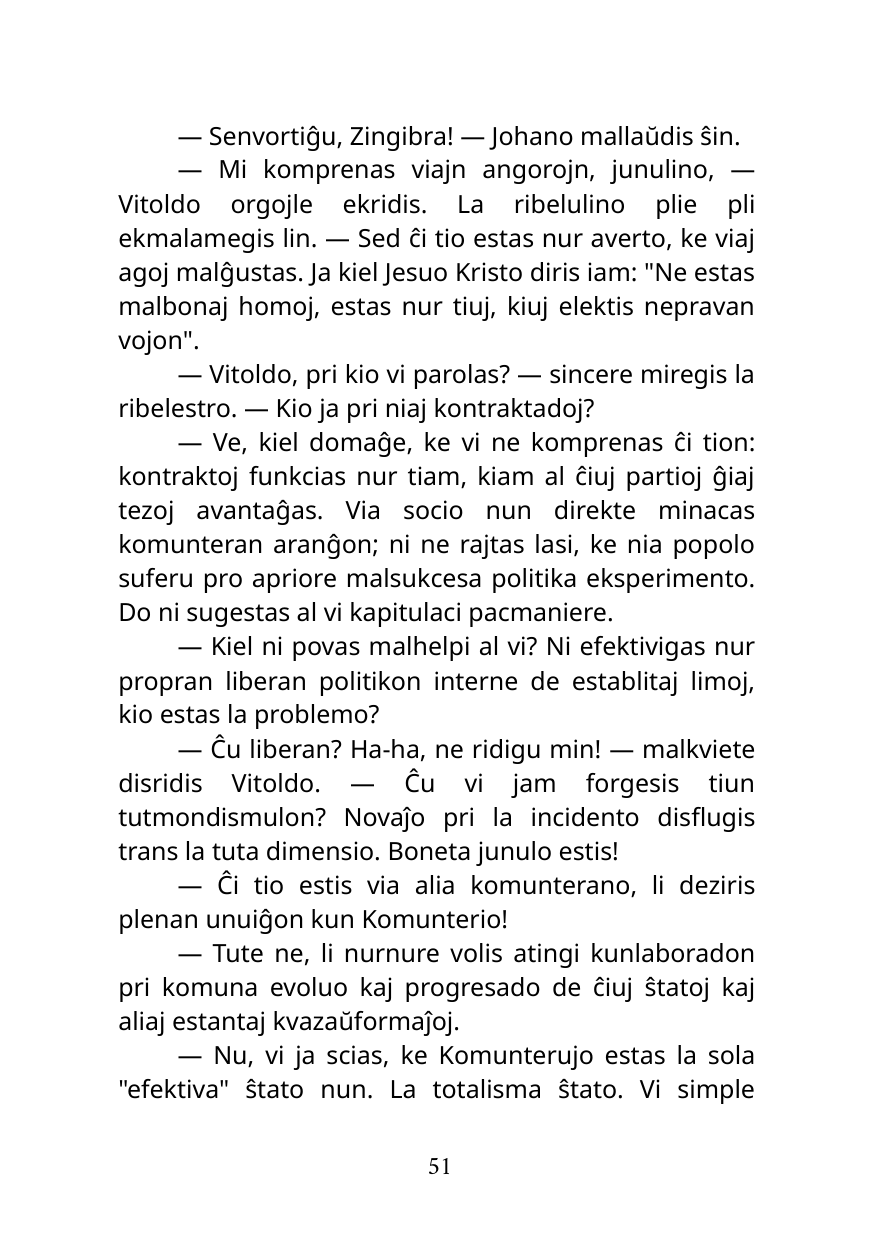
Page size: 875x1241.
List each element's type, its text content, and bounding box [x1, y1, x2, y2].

text — Nu, vi ja scias, ke Komunterujo estas la sola "efektiva" ŝtato nun. La totalisma ŝtato. Vi simple [118, 1038, 756, 1106]
text — Mi komprenas viajn angorojn, junulino, — Vitoldo orgojle ekridis. La ribelulino plie pli ekmalamegis lin. — Sed ĉi tio estas nur averto, ke viaj agoj malĝustas. Ja kiel Jesuo Kristo diris iam: "Ne estas malbonaj homoj, estas nur tiuj, kiuj elektis nepravan vojon". [118, 152, 756, 357]
text — Senvortiĝu, Zingibra! — Johano mallaŭdis ŝin. [118, 118, 756, 152]
text — Ve, kiel domaĝe, ke vi ne komprenas ĉi tion: kontraktoj funkcias nur tiam, kiam al ĉiuj partioj ĝiaj tezoj avantaĝas. Via socio nun direkte minacas komunteran aranĝon; ni ne rajtas lasi, ke nia popolo suferu pro apriore malsukcesa politika eksperimento. Do ni sugestas al vi kapitulaci pacmaniere. [118, 425, 756, 629]
text — Vitoldo, pri kio vi parolas? — sincere miregis la ribelestro. — Kio ja pri niaj kontraktadoj? [118, 357, 756, 425]
text — Ĉi tio estis via alia komunterano, li deziris plenan unuiĝon kun Komunterio! [118, 867, 756, 936]
text — Kiel ni povas malhelpi al vi? Ni efektivigas nur propran liberan politikon interne de establitaj limoj, kio estas la problemo? [118, 629, 756, 731]
text — Tute ne, li nurnure volis atingi kunlaboradon pri komuna evoluo kaj progresado de ĉiuj ŝtatoj kaj aliaj estantaj kvazaŭformaĵoj. [118, 936, 756, 1038]
text — Ĉu liberan? Ha-ha, ne ridigu min! — malkviete disridis Vitoldo. — Ĉu vi jam forgesis tiun tutmondismulon? Novaĵo pri la incidento disflugis trans la tuta dimensio. Boneta junulo estis! [118, 731, 756, 867]
